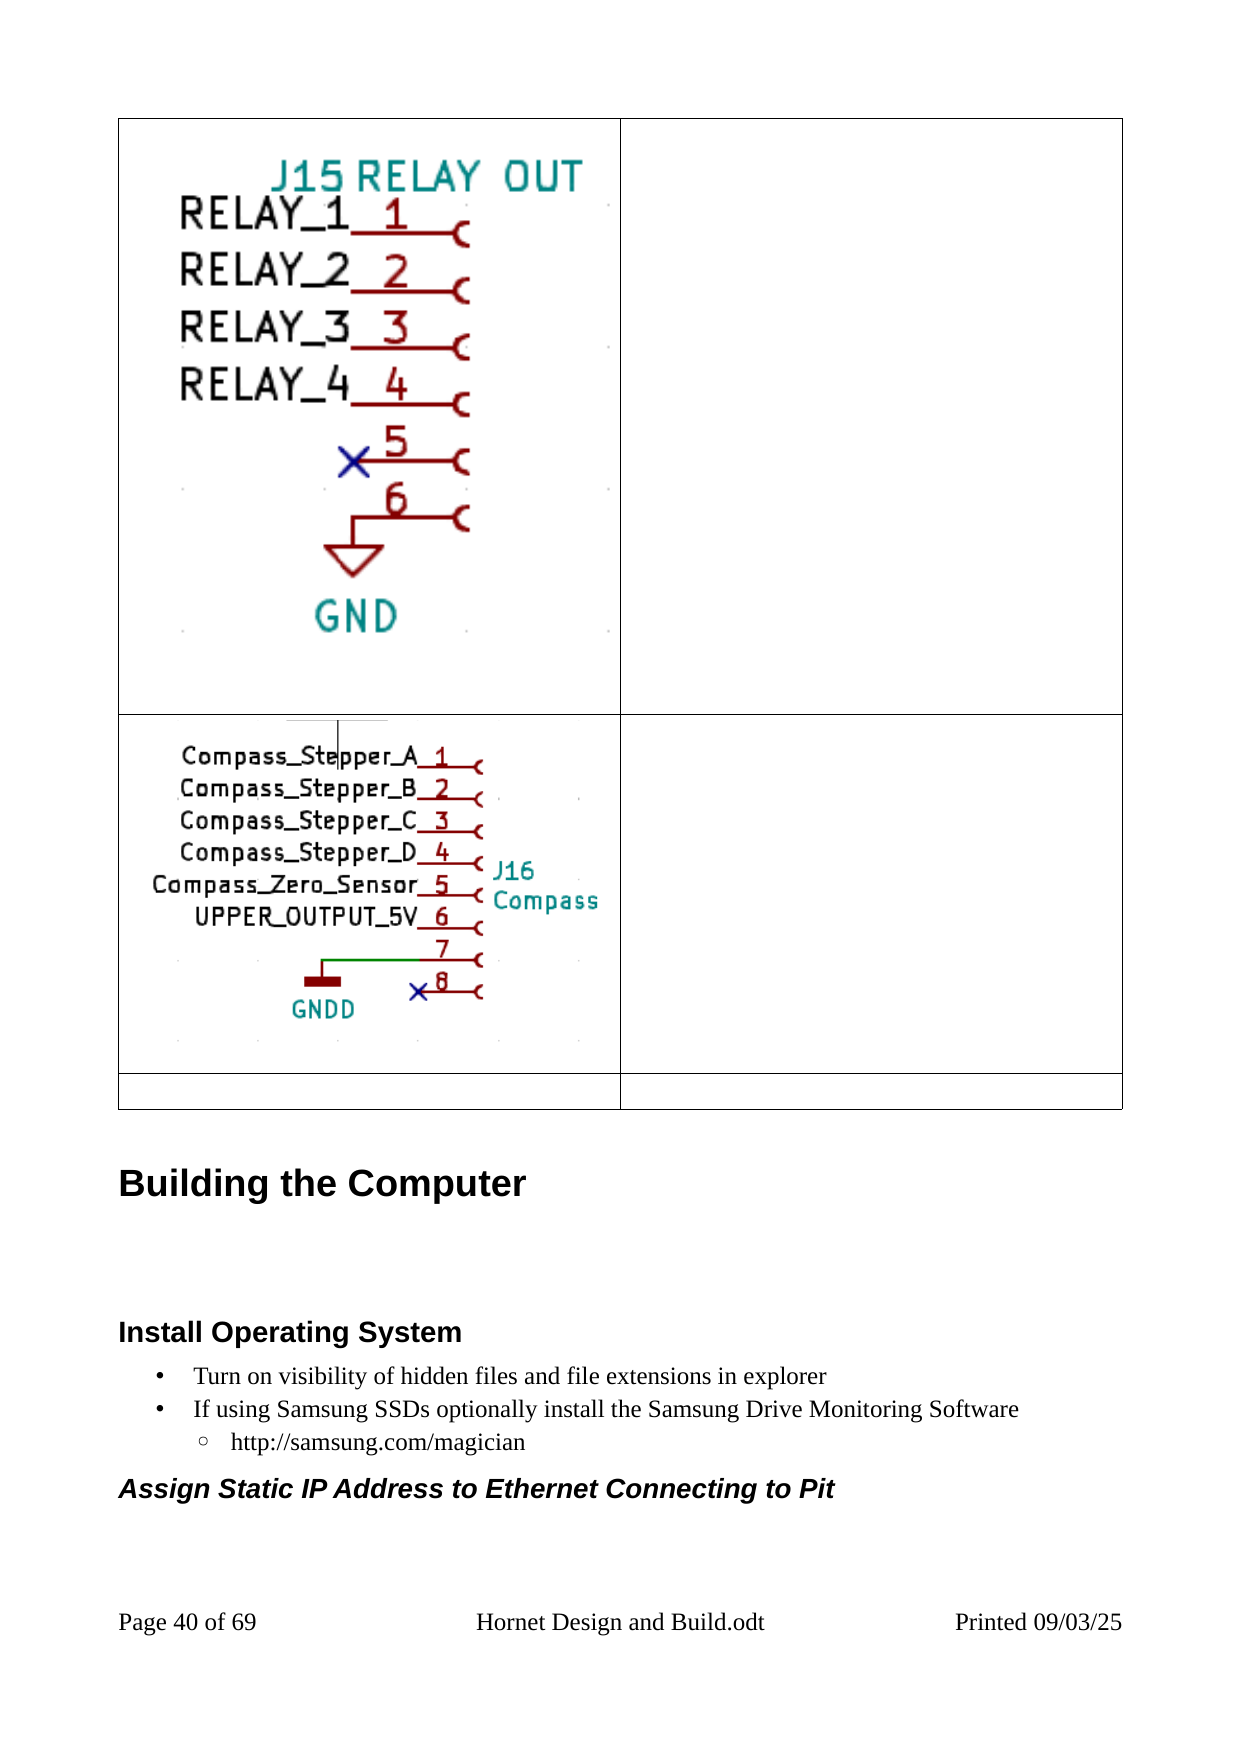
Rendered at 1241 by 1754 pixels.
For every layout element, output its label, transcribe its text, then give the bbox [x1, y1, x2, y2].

subtitle Assign Static IP Address to Ethernet Connecting to Pit [118, 1472, 1122, 1504]
picture [123, 720, 615, 1044]
table_cell [119, 1074, 620, 1109]
table_cell [119, 119, 620, 714]
table_cell [621, 715, 1122, 1073]
list http://samsung.com/magician [193, 1427, 1122, 1456]
list Turn on visibility of hidden files and file extensions in explorer [156, 1361, 1122, 1389]
subtitle Install Operating System [118, 1314, 1122, 1348]
table_cell [621, 1074, 1122, 1109]
subtitle Building the Computer [118, 1161, 1122, 1205]
picture [128, 123, 610, 685]
list If using Samsung SSDs optionally install the Samsung Drive Monitoring Software [156, 1394, 1122, 1422]
table_cell [621, 119, 1122, 714]
table_cell [119, 715, 620, 1073]
